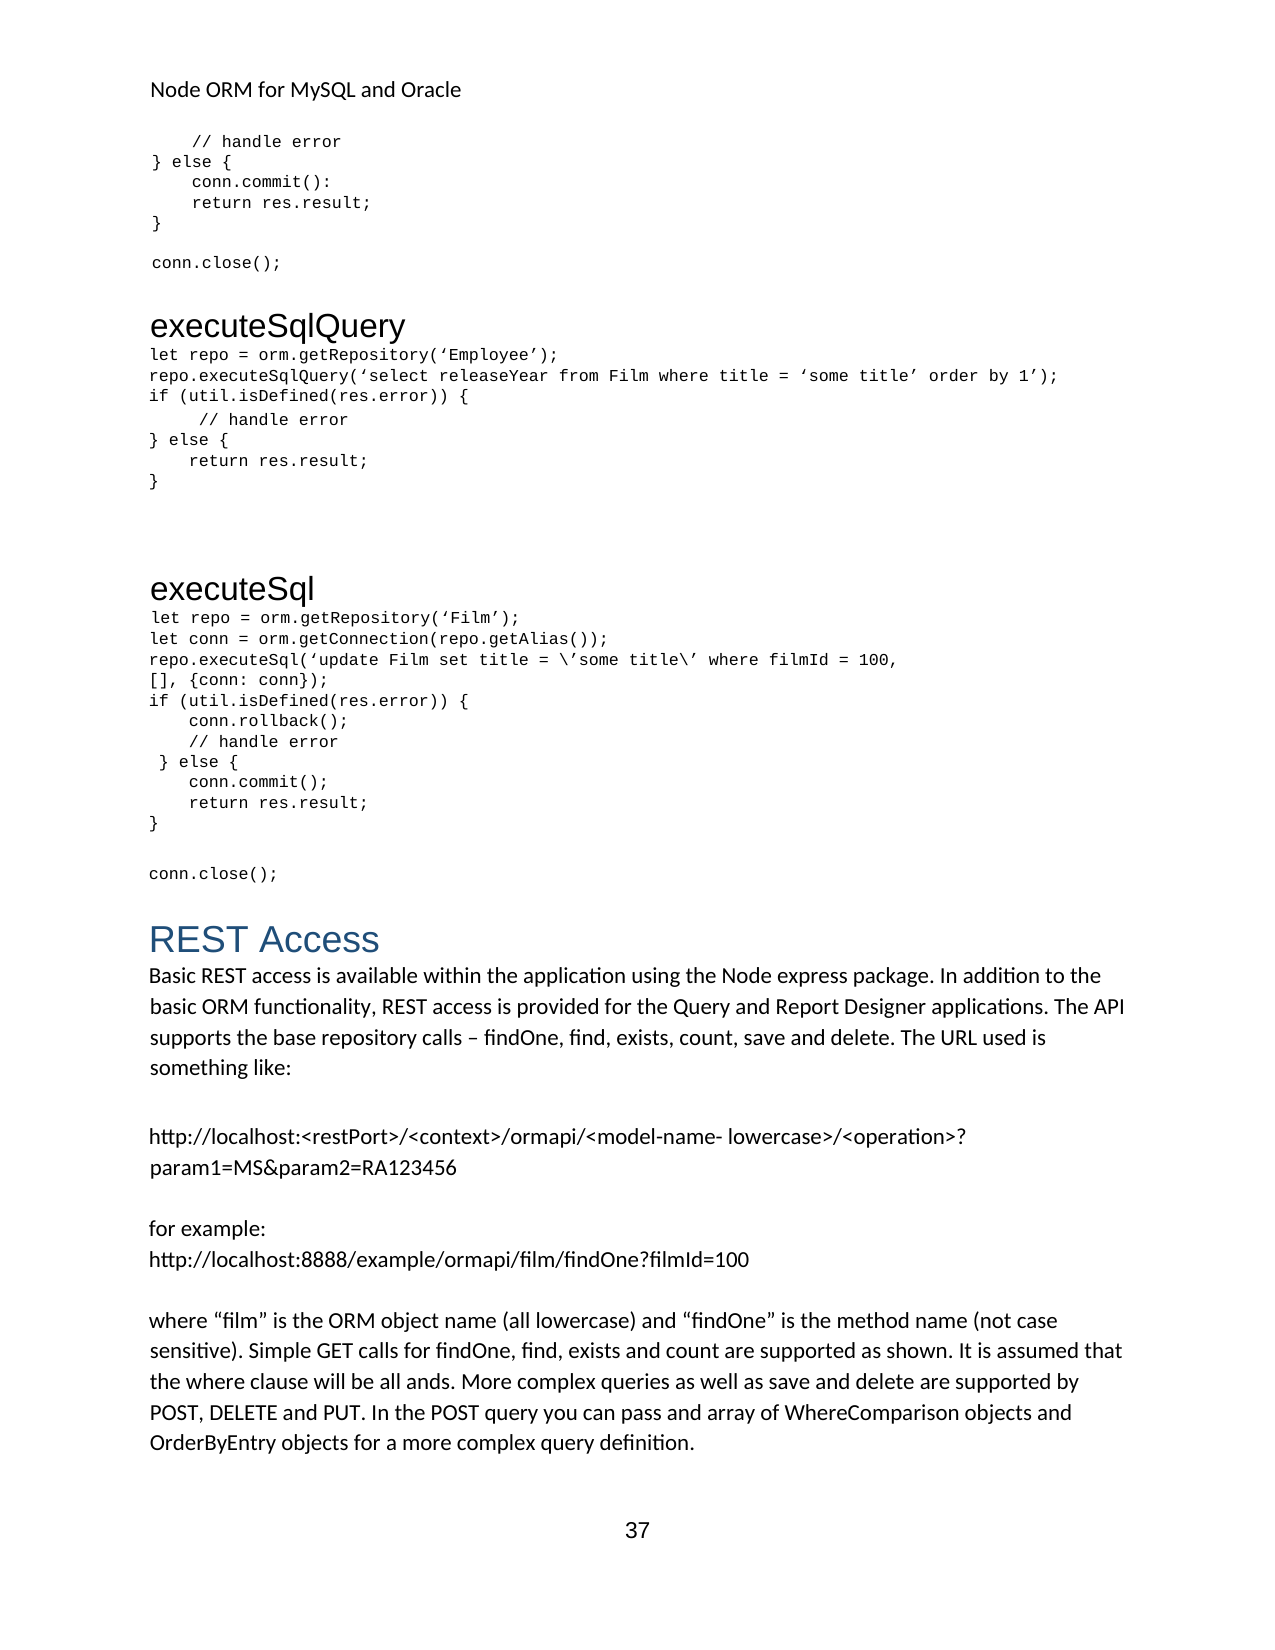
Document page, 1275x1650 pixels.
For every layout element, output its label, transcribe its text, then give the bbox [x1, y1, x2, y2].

text http://localhost:8888/example/ormapi/film/findOne?filmId=100 [148, 1245, 1132, 1273]
text let repo = orm.getRepository(‘Employee’); [148, 346, 1090, 365]
text return res.result; [148, 452, 405, 471]
subtitle REST Access [148, 917, 1143, 960]
text conn.close(); [152, 255, 1143, 274]
text where “film” is the ORM object name (all lowercase) and “findOne” is the method name (not case sensitive). Simple GET calls for findOne, find, exists and count are supported as shown. It is assumed that the where clause will be all ands. More complex queries as well as save and delete are supported by POST, DELETE and PUT. In the POST query you can pass and array of WhereComparison objects and OrderByEntry objects for a more complex query definition. [148, 1306, 1132, 1456]
text } else { [148, 432, 405, 451]
text [], {conn: conn}); [148, 672, 1130, 691]
text let conn = orm.getConnection(repo.getAlias()); [148, 630, 1130, 649]
text } else { [148, 753, 370, 772]
text } [152, 214, 1143, 233]
text repo.executeSql(‘update Film set title = \’some title\’ where filmId = 100, [148, 651, 1130, 670]
text if (util.isDefined(res.error)) { [148, 693, 470, 711]
text conn.rollback(); [148, 713, 470, 732]
text // handle error [148, 411, 1143, 430]
text } [148, 472, 970, 491]
text for example: [148, 1214, 1132, 1242]
text } else { [152, 153, 1143, 172]
text // handle error [152, 133, 1143, 152]
text Basic REST access is available within the application using the Node express package. In addition to the basic ORM functionality, REST access is provided for the Query and Report Designer applications. The API supports the base repository calls – findOne, find, exists, count, save and delete. The URL used is something like: [148, 962, 1132, 1081]
text let repo = orm.getRepository(‘Film’); [150, 610, 1143, 629]
text conn.close(); [148, 866, 290, 884]
text http://localhost:<restPort>/<context>/ormapi/<model-name- lowercase>/<operation>?param1=MS&param2=RA123456 [148, 1122, 1132, 1181]
text conn.commit(): [152, 174, 1143, 193]
subtitle executeSqlQuery [150, 306, 1143, 344]
text if (util.isDefined(res.error)) { [148, 388, 970, 407]
text return res.result; [152, 194, 1143, 213]
text conn.commit(); [148, 774, 370, 793]
text return res.result; [148, 794, 370, 813]
text repo.executeSqlQuery(‘select releaseYear from Film where title = ‘some title’ order by 1’); [148, 367, 1090, 386]
text } [148, 814, 290, 833]
subtitle executeSql [150, 569, 1143, 608]
text // handle error [148, 733, 970, 752]
